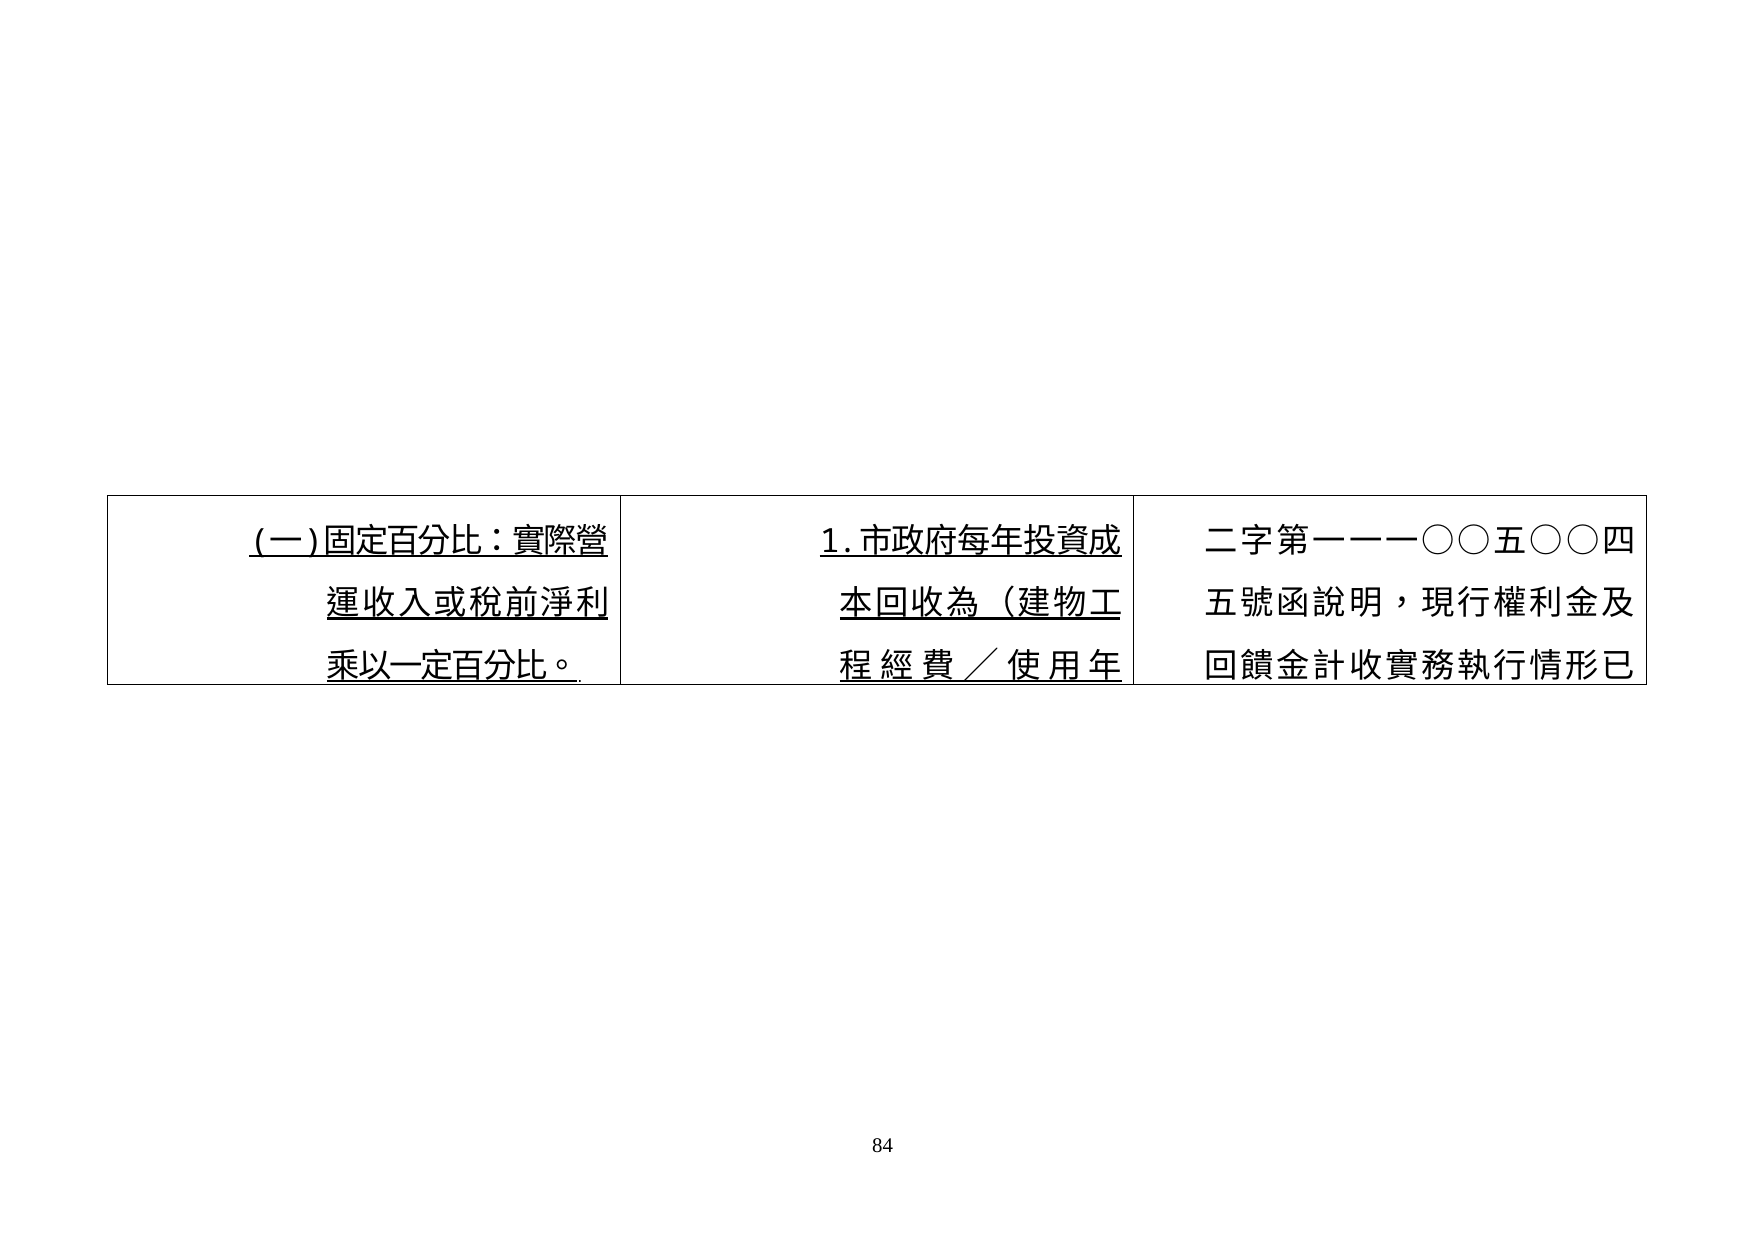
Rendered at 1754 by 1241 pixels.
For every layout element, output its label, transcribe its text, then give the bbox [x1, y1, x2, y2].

table_cell (一)固定百分比：實際營運收入或稅前淨利乘以一定百分比。 [108, 496, 620, 684]
table_cell 1.市政府每年投資成本回收為（建物工程經費╱使用年 [621, 496, 1133, 684]
table_cell 二字第一一一○○五○○四五號函說明，現行權利金及回饋金計收實務執行情形已 [1134, 496, 1646, 684]
